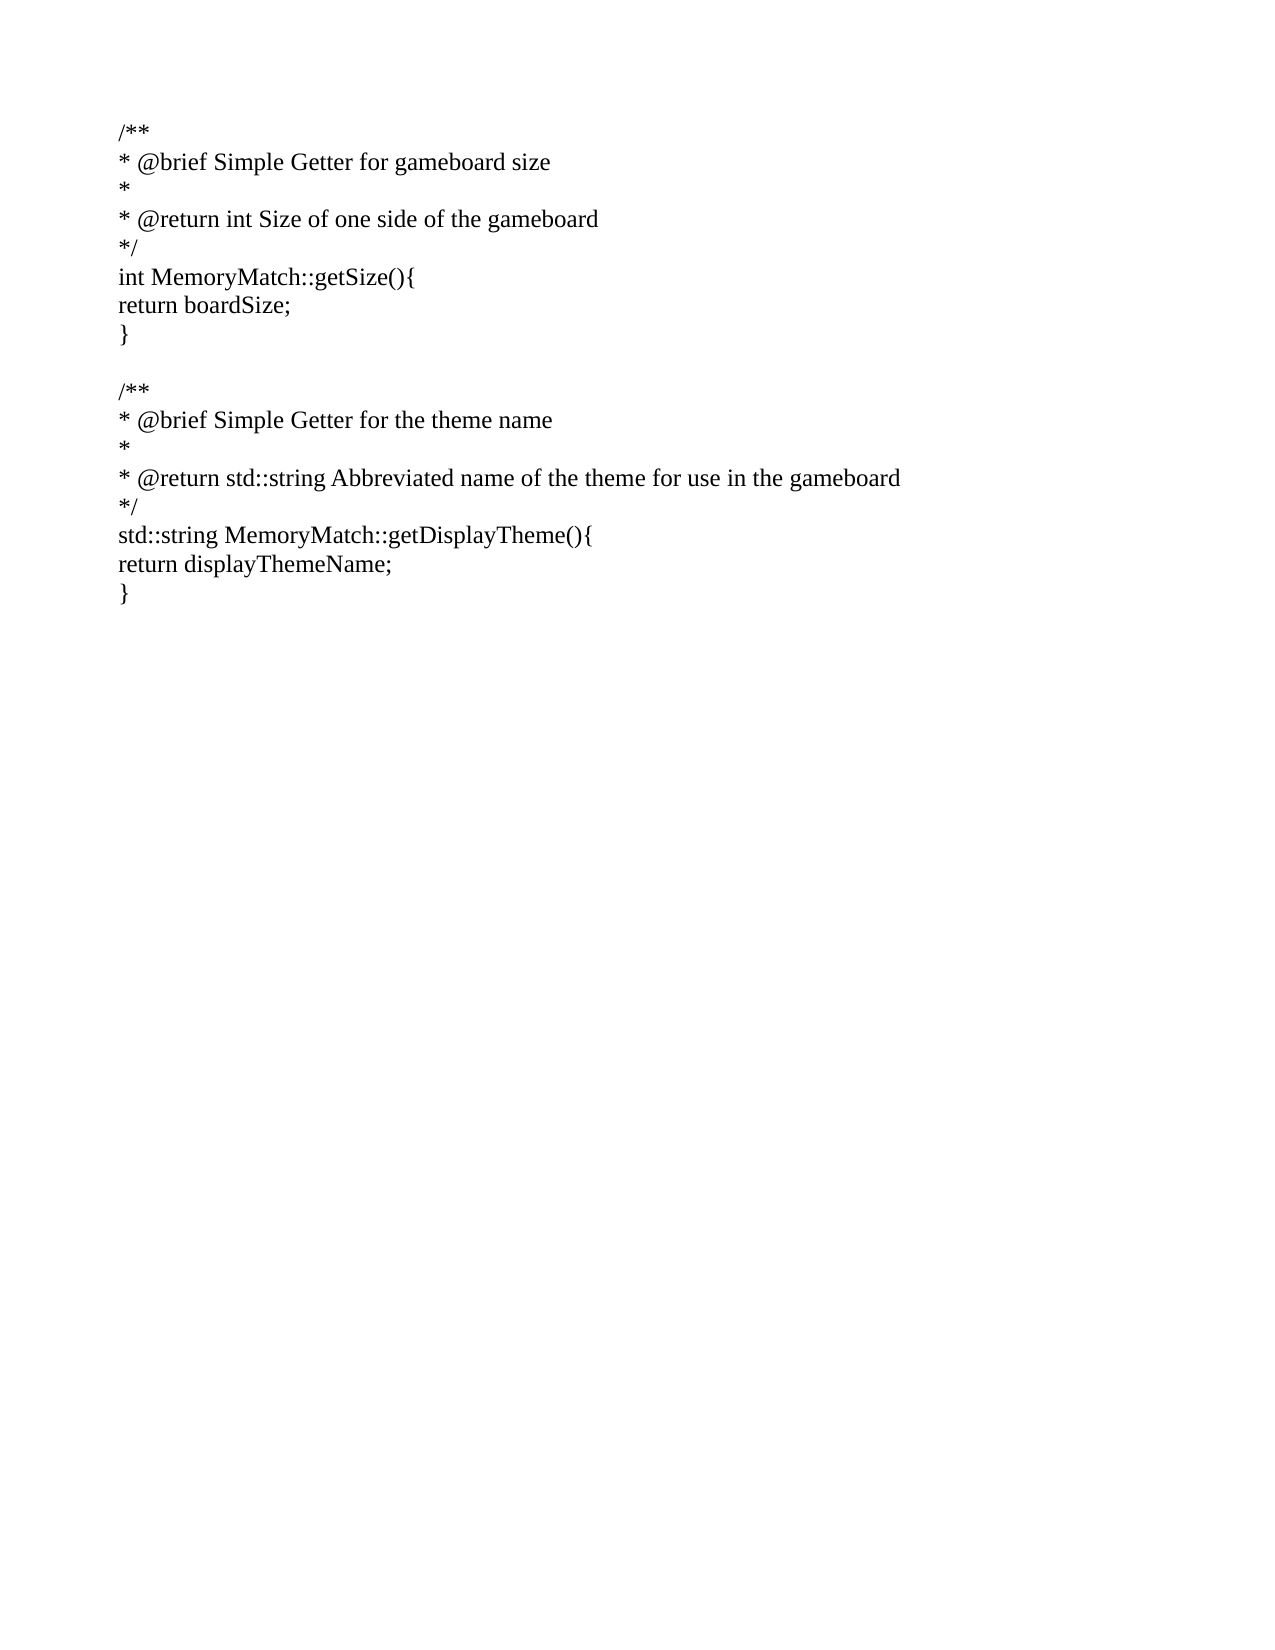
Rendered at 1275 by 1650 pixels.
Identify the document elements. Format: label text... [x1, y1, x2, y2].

text * @brief Simple Getter for the theme name [118, 406, 1157, 434]
text std::string MemoryMatch::getDisplayTheme(){ [118, 521, 1157, 549]
text * [118, 434, 1157, 463]
text } [118, 578, 1157, 607]
text /** [118, 118, 1157, 147]
text */ [118, 233, 1157, 262]
text * @return std::string Abbreviated name of the theme for use in the gameboard [118, 463, 1157, 492]
text * @brief Simple Getter for gameboard size [118, 147, 1157, 176]
text int MemoryMatch::getSize(){ [118, 262, 1157, 291]
text return displayThemeName; [118, 549, 1157, 578]
text /** [118, 377, 1157, 406]
text return boardSize; [118, 291, 1157, 319]
text * [118, 176, 1157, 204]
text */ [118, 492, 1157, 521]
text } [118, 319, 1157, 348]
text * @return int Size of one side of the gameboard [118, 204, 1157, 233]
